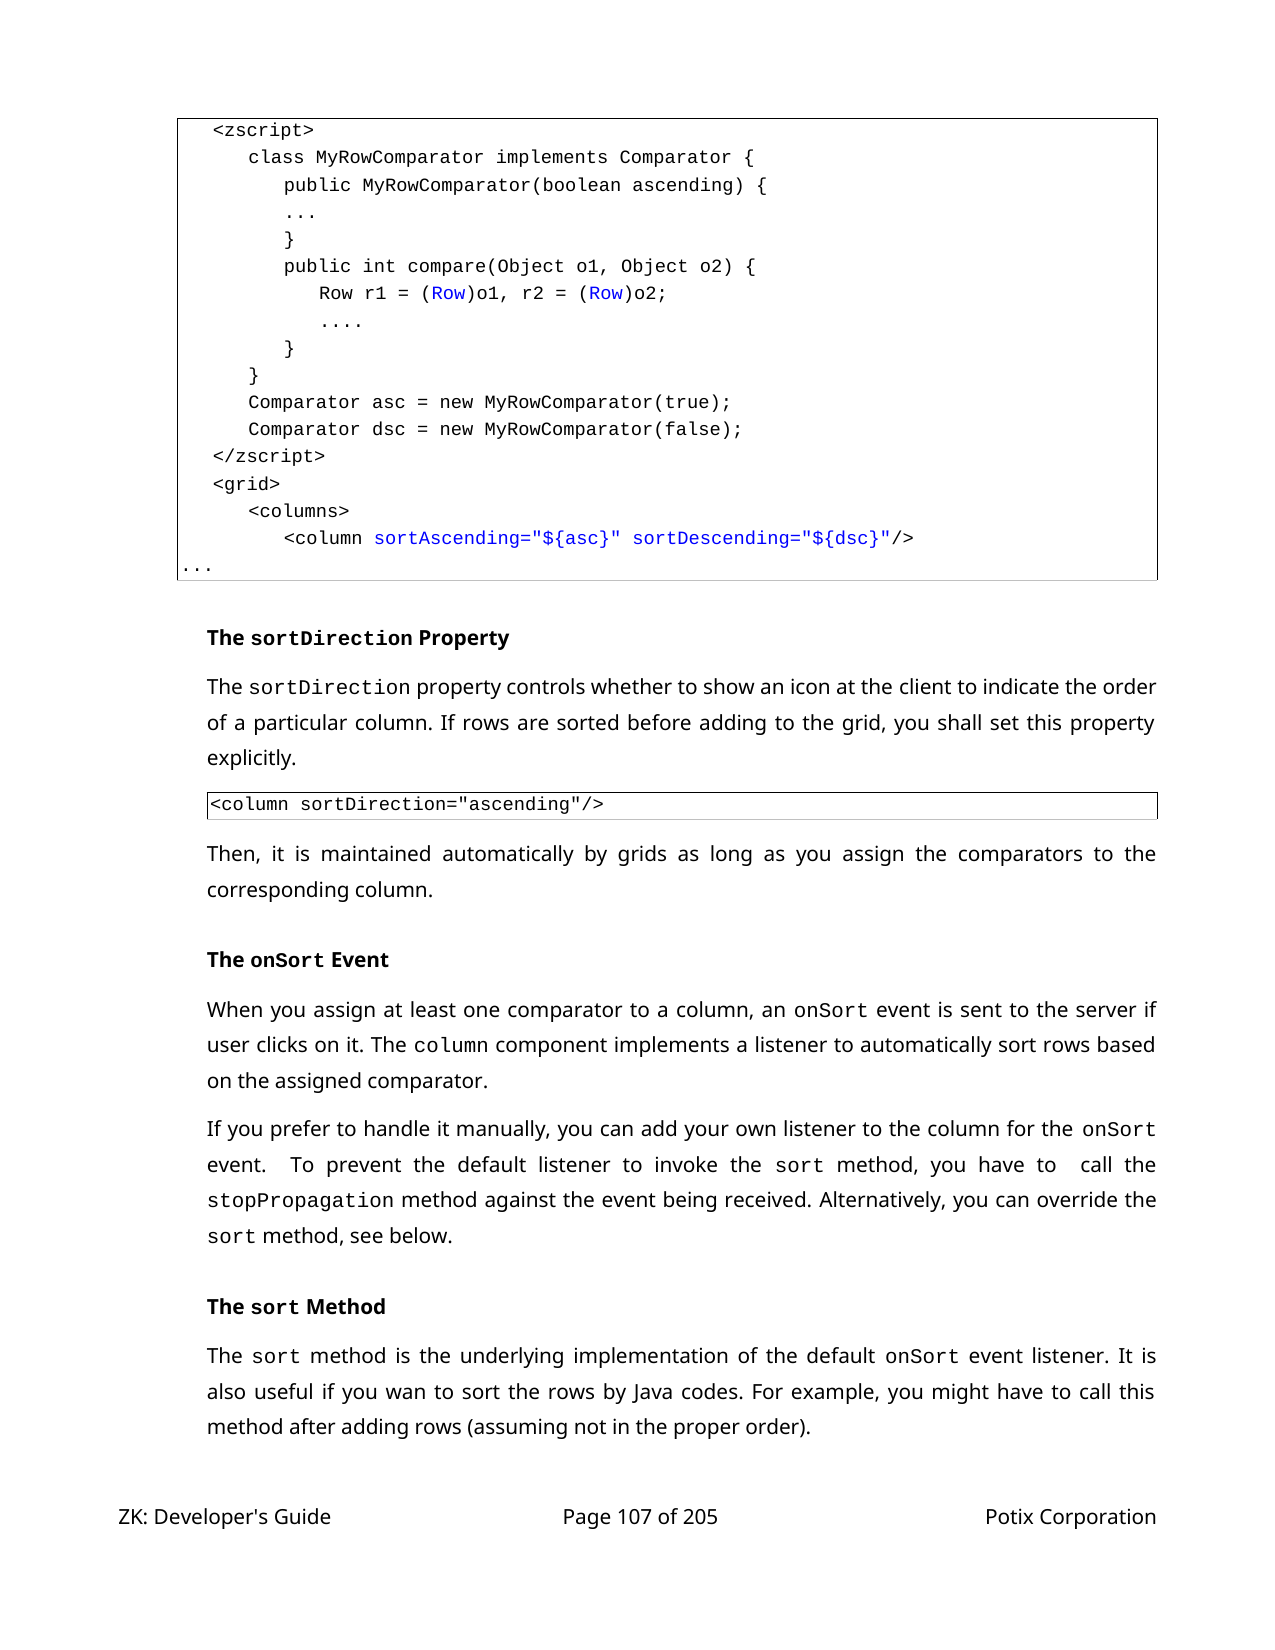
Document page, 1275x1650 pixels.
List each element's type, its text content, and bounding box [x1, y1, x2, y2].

text <grid> [178, 472, 1157, 496]
text <zscript> [178, 119, 1157, 142]
text If you prefer to handle it manually, you can add your own listener to the column for the onSort event. To prevent the default listener to invoke the sort method, you have to call the stopPropagation method against the event being received. Alternatively, you can override the sort method, see below. [207, 1114, 1157, 1250]
subtitle The sortDirection Property [207, 623, 1157, 651]
text } [178, 227, 1157, 251]
text } [178, 336, 1157, 360]
text Comparator dsc = new MyRowComparator(false); [178, 417, 1157, 441]
text <column sortAscending="${asc}" sortDescending="${dsc}"/> [178, 526, 1157, 550]
text <columns> [178, 499, 1157, 523]
text Comparator asc = new MyRowComparator(true); [178, 390, 1157, 414]
text ... [178, 553, 1157, 580]
text When you assign at least one comparator to a column, an onSort event is sent to the server if user clicks on it. The column component implements a listener to automatically sort rows based on the assigned comparator. [207, 995, 1157, 1094]
text Then, it is maintained automatically by grids as long as you assign the comparators to the corresponding column. [207, 839, 1157, 903]
subtitle The sort Method [207, 1292, 1157, 1321]
text } [178, 363, 1157, 387]
text public int compare(Object o1, Object o2) { [178, 254, 1157, 278]
text The sort method is the underlying implementation of the default onSort event listener. It is also useful if you wan to sort the rows by Java codes. For example, you might have to call this method after adding rows (assuming not in the proper order). [207, 1341, 1157, 1440]
text <column sortDirection="ascending"/> [208, 793, 1157, 819]
subtitle The onSort Event [207, 946, 1157, 974]
text public MyRowComparator(boolean ascending) { [178, 172, 1157, 197]
text .... [178, 308, 1157, 333]
text ... [178, 200, 1157, 224]
text </zscript> [178, 444, 1157, 469]
text The sortDirection property controls whether to show an icon at the client to indicate the order of a particular column. If rows are sorted before adding to the grid, you shall set this property explicitly. [207, 672, 1157, 771]
text class MyRowComparator implements Comparator { [178, 145, 1157, 169]
text Row r1 = (Row)o1, r2 = (Row)o2; [178, 281, 1157, 306]
